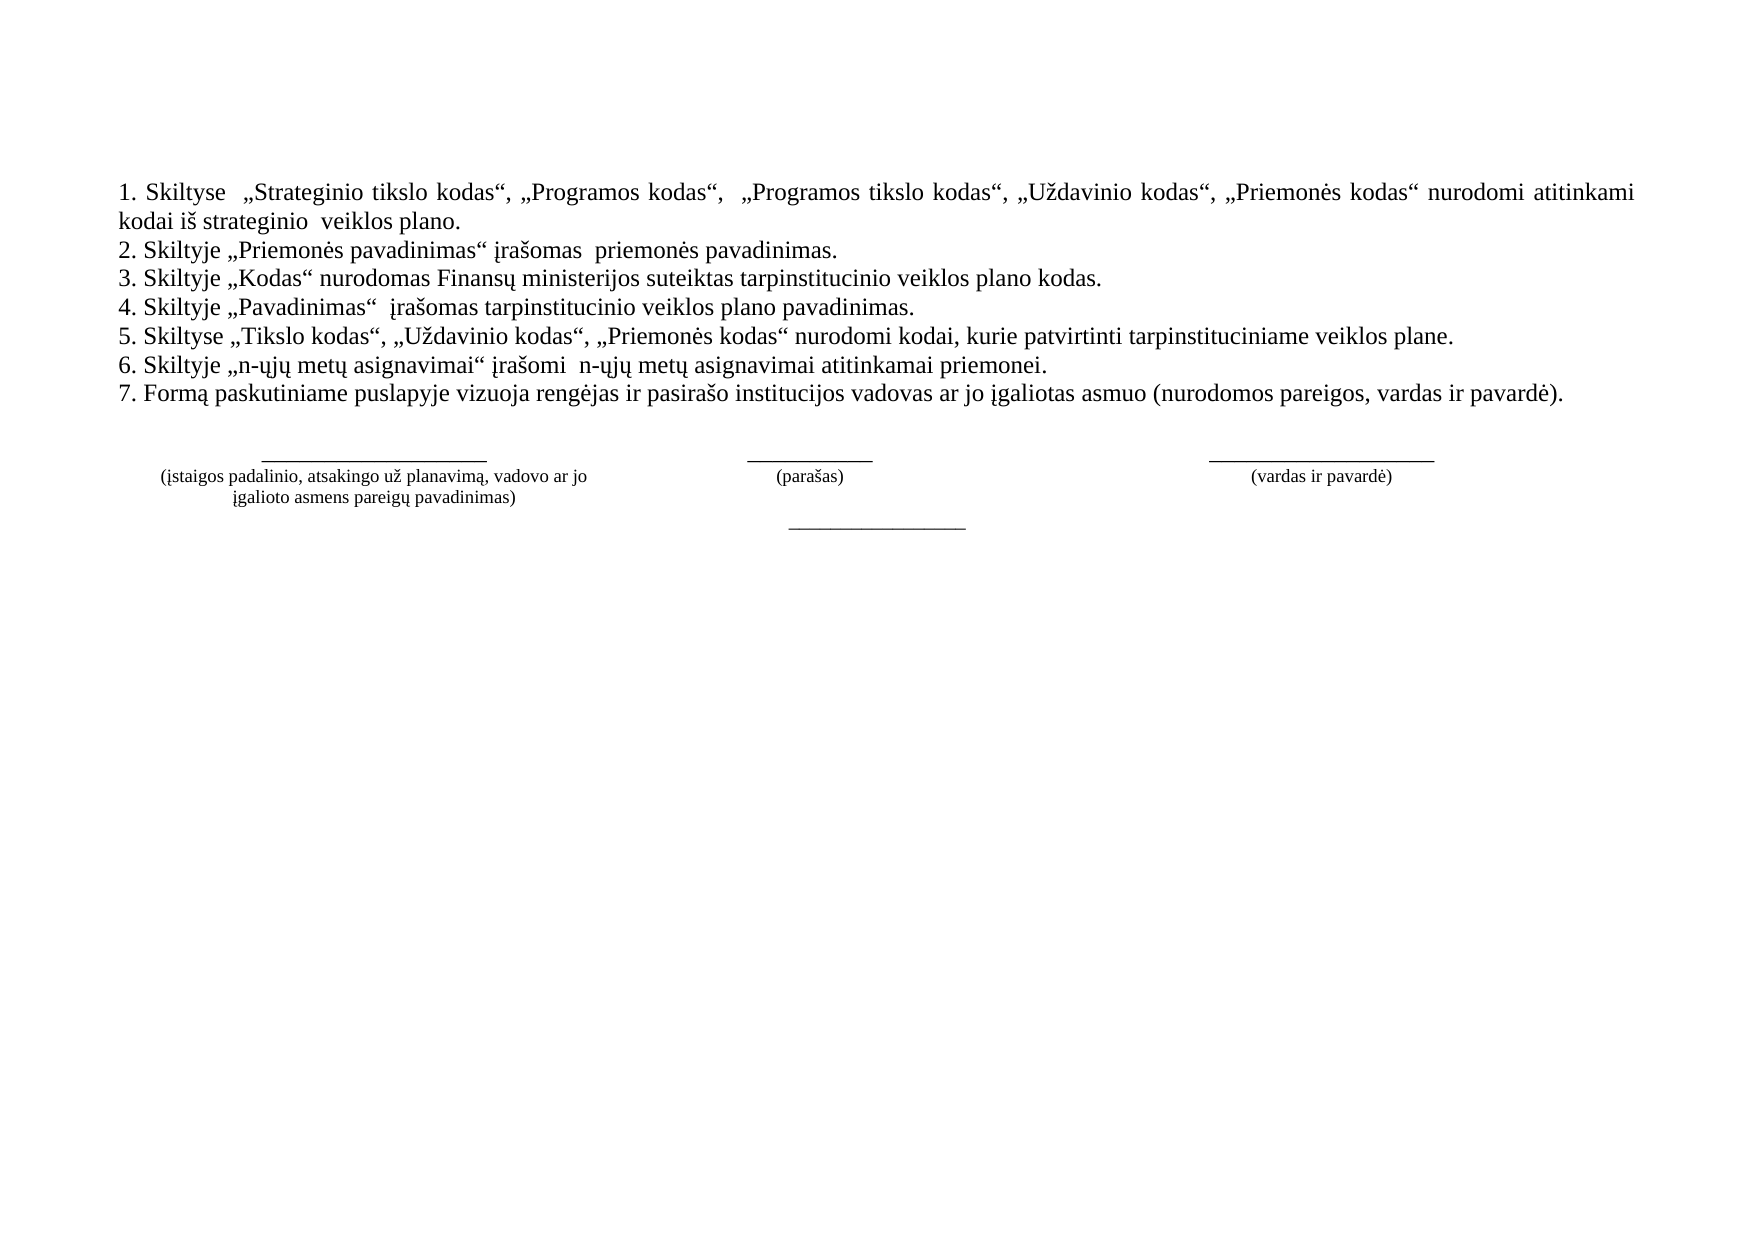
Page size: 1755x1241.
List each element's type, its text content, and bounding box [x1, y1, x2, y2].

text 7. Formą paskutiniame puslapyje vizuoja rengėjas ir pasirašo institucijos vadovas ar jo įgaliotas asmuo (nurodomos pareigos, vardas ir pavardė). [118, 378, 1636, 407]
table_header __________ (parašas) [630, 436, 989, 508]
text 4. Skiltyje „Pavadinimas“ įrašomas tarpinstitucinio veiklos plano pavadinimas. [118, 292, 1636, 321]
text 2. Skiltyje „Priemonės pavadinimas“ įrašomas priemonės pavadinimas. [118, 235, 1636, 263]
text 1. Skiltyse „Strateginio tikslo kodas“, „Programos kodas“, „Programos tikslo kodas“, „Uždavinio kodas“, „Priemonės kodas“ nurodomi atitinkami kodai iš strateginio veiklos plano. [118, 177, 1636, 235]
text 5. Skiltyse „Tikslo kodas“, „Uždavinio kodas“, „Priemonės kodas“ nurodomi kodai, kurie patvirtinti tarpinstituciniame veiklos plane. [118, 321, 1636, 350]
text _________________ [118, 508, 1636, 532]
table_header __________________ (vardas ir pavardė) [990, 436, 1653, 508]
table_header __________________ (įstaigos padalinio, atsakingo už planavimą, vadovo ar jo įgalioto asmens pareigų pavadinimas) [118, 436, 630, 508]
text 6. Skiltyje „n-ųjų metų asignavimai“ įrašomi n-ųjų metų asignavimai atitinkamai priemonei. [118, 350, 1636, 378]
text 3. Skiltyje „Kodas“ nurodomas Finansų ministerijos suteiktas tarpinstitucinio veiklos plano kodas. [118, 263, 1636, 292]
